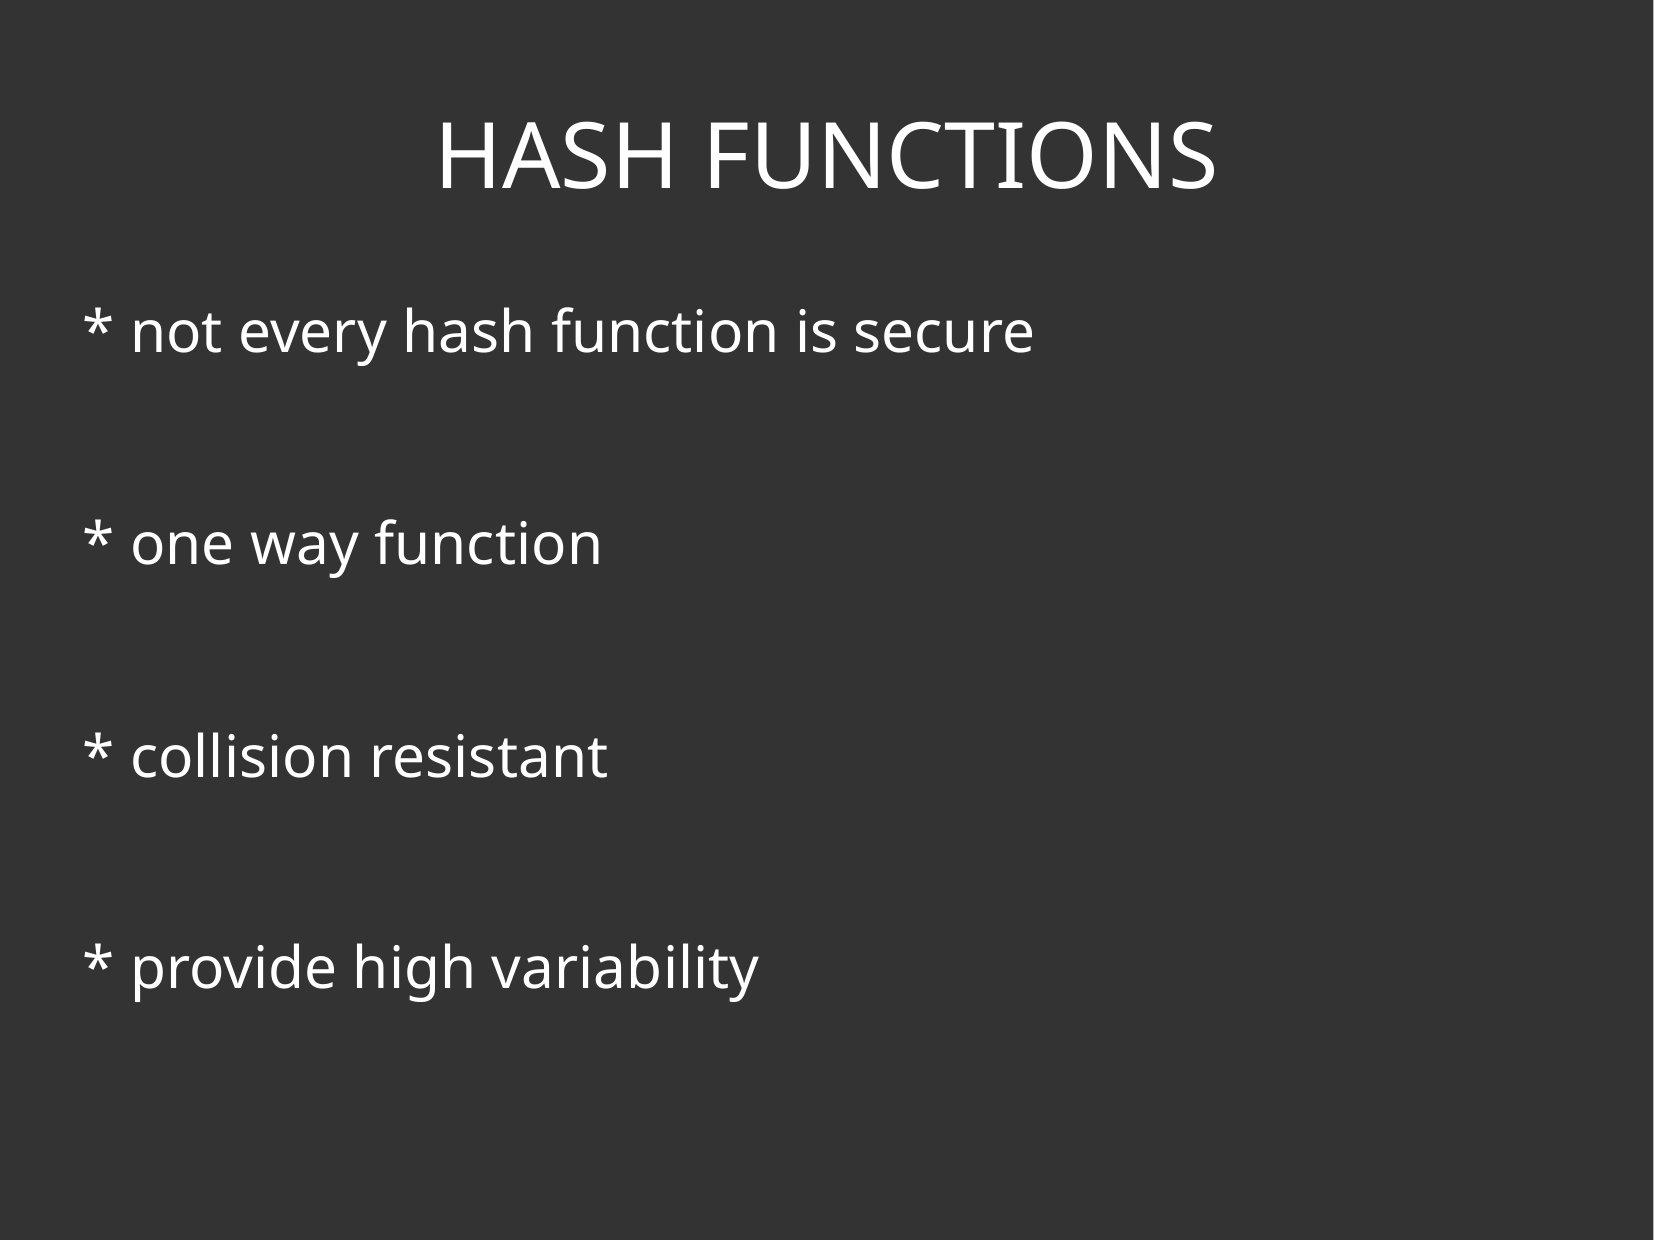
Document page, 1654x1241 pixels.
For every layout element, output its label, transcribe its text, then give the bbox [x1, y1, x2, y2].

list * not every hash function is secure * one way function * collision resistant * provide high variability [82, 290, 1571, 1010]
title HASH FUNCTIONS [82, 49, 1571, 257]
